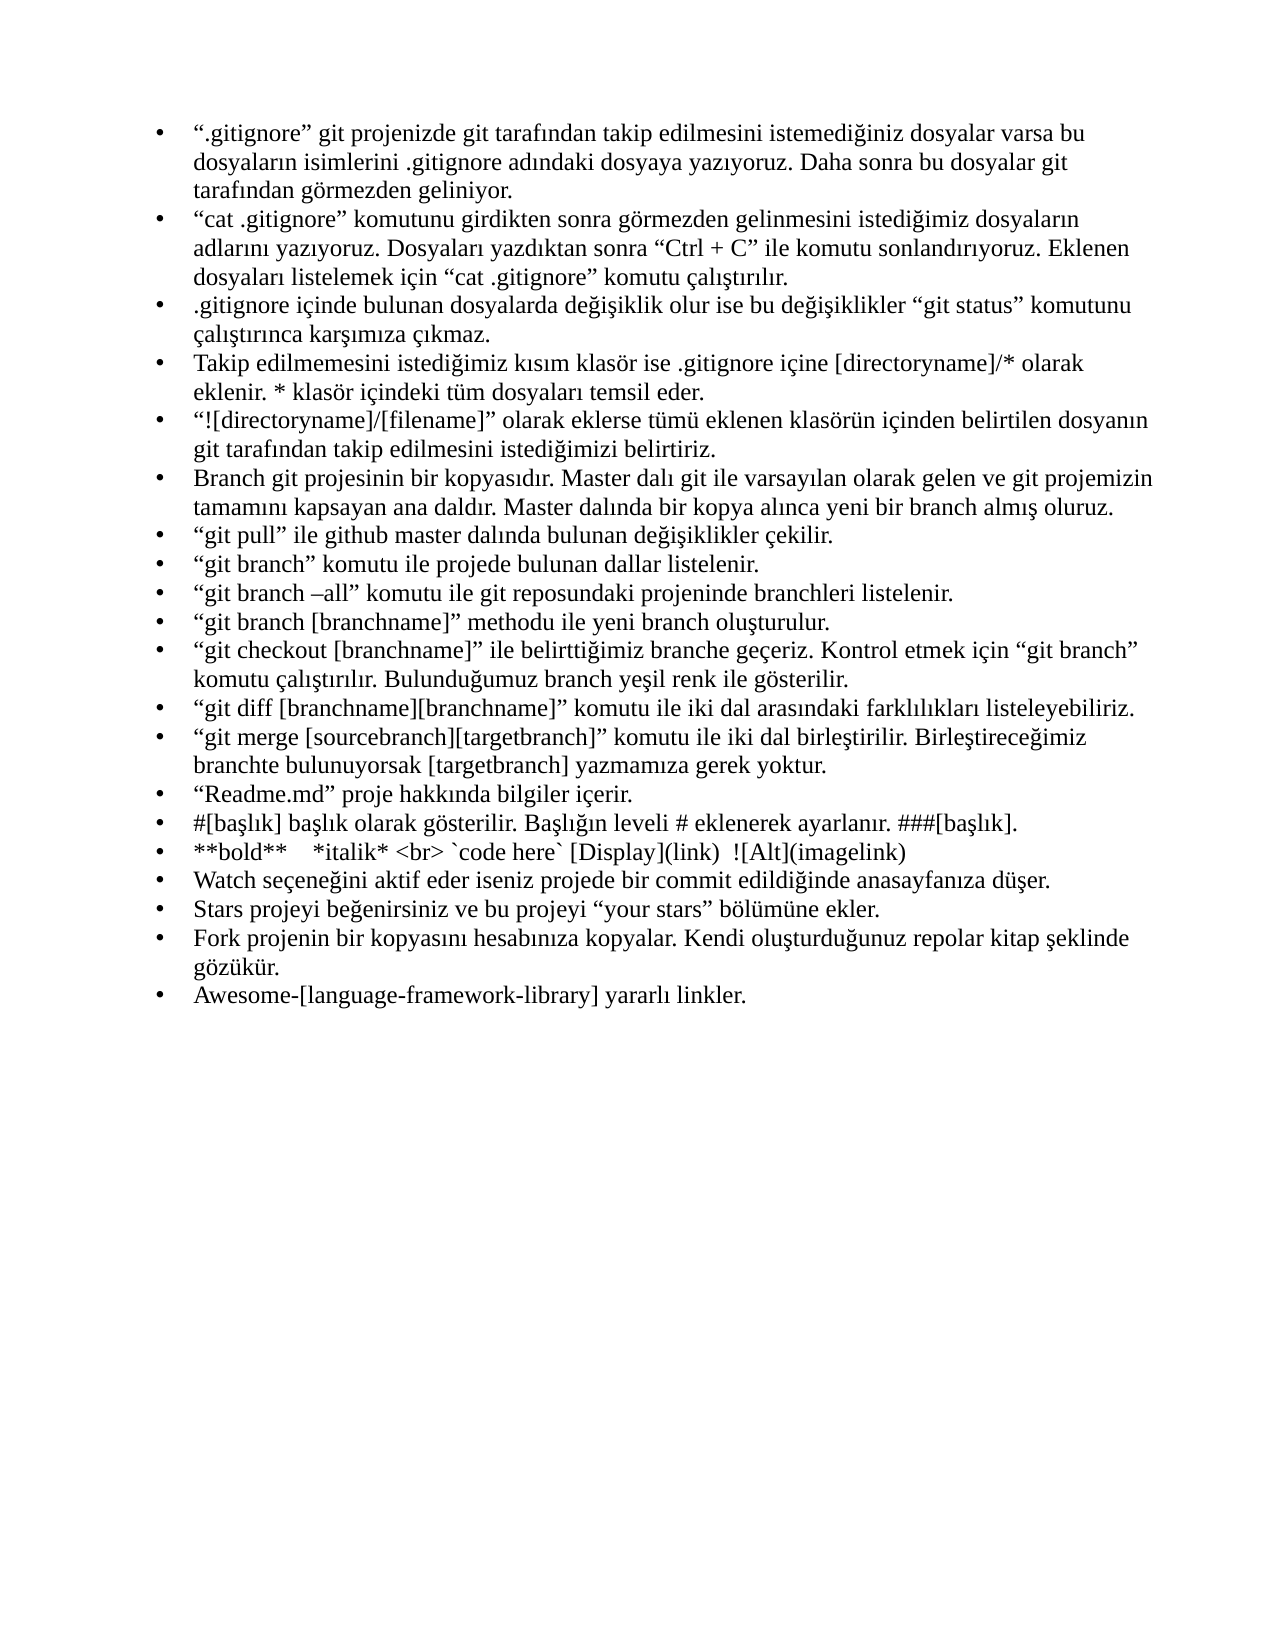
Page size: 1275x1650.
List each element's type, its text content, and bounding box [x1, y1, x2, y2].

list #[başlık] başlık olarak gösterilir. Başlığın leveli # eklenerek ayarlanır. ###[başlık]. [156, 808, 1157, 837]
list “git checkout [branchname]” ile belirttiğimiz branche geçeriz. Kontrol etmek için “git branch” komutu çalıştırılır. Bulunduğumuz branch yeşil renk ile gösterilir. [156, 636, 1157, 693]
list Takip edilmemesini istediğimiz kısım klasör ise .gitignore içine [directoryname]/* olarak eklenir. * klasör içindeki tüm dosyaları temsil eder. [156, 348, 1157, 406]
list “git branch –all” komutu ile git reposundaki projeninde branchleri listelenir. [156, 578, 1157, 607]
list Watch seçeneğini aktif eder iseniz projede bir commit edildiğinde anasayfanıza düşer. [156, 866, 1157, 894]
list “git merge [sourcebranch][targetbranch]” komutu ile iki dal birleştirilir. Birleştireceğimiz branchte bulunuyorsak [targetbranch] yazmamıza gerek yoktur. [156, 722, 1157, 779]
list “cat .gitignore” komutunu girdikten sonra görmezden gelinmesini istediğimiz dosyaların adlarını yazıyoruz. Dosyaları yazdıktan sonra “Ctrl + C” ile komutu sonlandırıyoruz. Eklenen dosyaları listelemek için “cat .gitignore” komutu çalıştırılır. [156, 204, 1157, 291]
list “git diff [branchname][branchname]” komutu ile iki dal arasındaki farklılıkları listeleyebiliriz. [156, 693, 1157, 722]
list Branch git projesinin bir kopyasıdır. Master dalı git ile varsayılan olarak gelen ve git projemizin tamamını kapsayan ana daldır. Master dalında bir kopya alınca yeni bir branch almış oluruz. [156, 463, 1157, 521]
list Stars projeyi beğenirsiniz ve bu projeyi “your stars” bölümüne ekler. [156, 894, 1157, 923]
list “git pull” ile github master dalında bulunan değişiklikler çekilir. [156, 521, 1157, 549]
list “Readme.md” proje hakkında bilgiler içerir. [156, 779, 1157, 808]
list Awesome-[language-framework-library] yararlı linkler. [156, 981, 1157, 1009]
list “.gitignore” git projenizde git tarafından takip edilmesini istemediğiniz dosyalar varsa bu dosyaların isimlerini .gitignore adındaki dosyaya yazıyoruz. Daha sonra bu dosyalar git tarafından görmezden geliniyor. [156, 118, 1157, 204]
list “git branch” komutu ile projede bulunan dallar listelenir. [156, 549, 1157, 578]
list .gitignore içinde bulunan dosyalarda değişiklik olur ise bu değişiklikler “git status” komutunu çalıştırınca karşımıza çıkmaz. [156, 291, 1157, 348]
list **bold** *italik* <br> `code here` [Display](link) ![Alt](imagelink) [156, 837, 1157, 866]
list “git branch [branchname]” methodu ile yeni branch oluşturulur. [156, 607, 1157, 636]
list Fork projenin bir kopyasını hesabınıza kopyalar. Kendi oluşturduğunuz repolar kitap şeklinde gözükür. [156, 923, 1157, 981]
list “![directoryname]/[filename]” olarak eklerse tümü eklenen klasörün içinden belirtilen dosyanın git tarafından takip edilmesini istediğimizi belirtiriz. [156, 406, 1157, 463]
